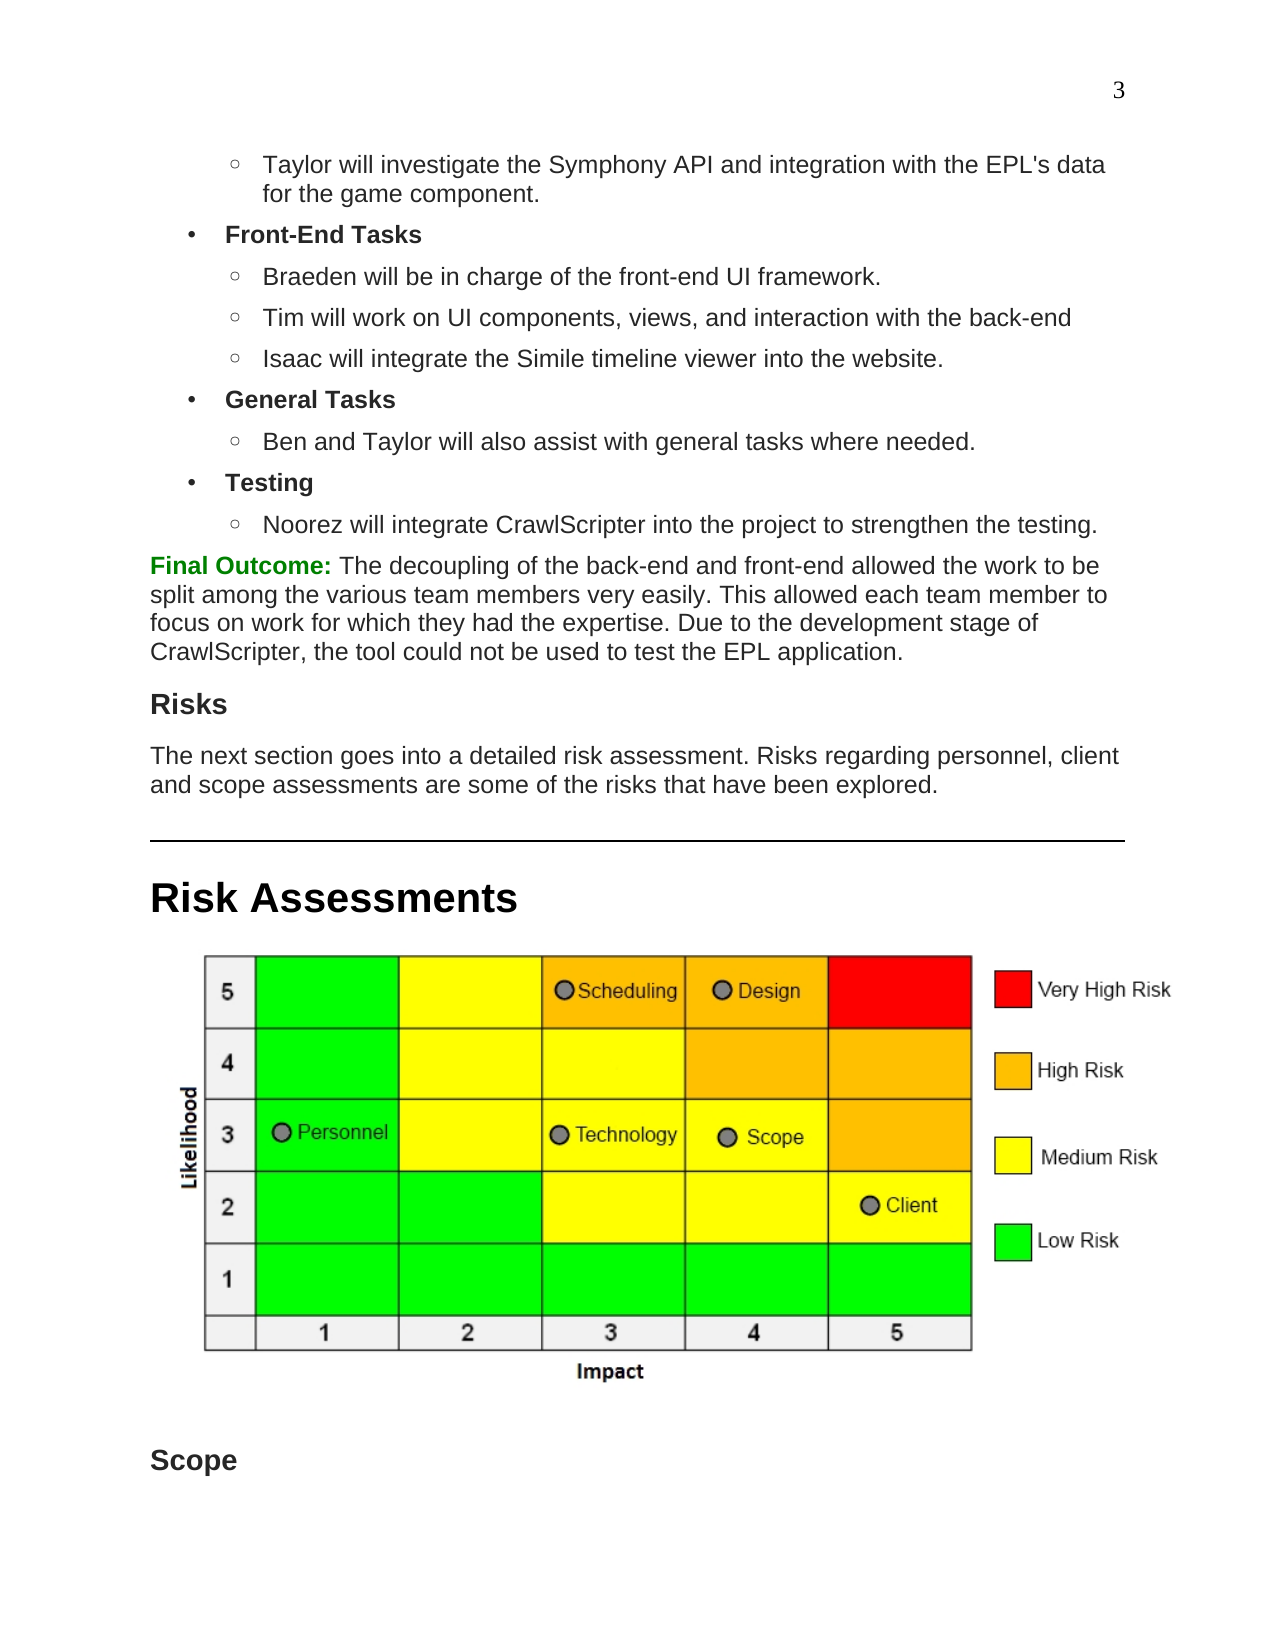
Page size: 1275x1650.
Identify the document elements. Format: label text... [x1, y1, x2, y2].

list Ben and Taylor will also assist with general tasks where needed. [225, 427, 1125, 456]
list Noorez will integrate CrawlScripter into the project to strengthen the testing. [225, 509, 1125, 538]
text The next section goes into a detailed risk assessment. Risks regarding personnel, client and scope assessments are some of the risks that have been explored. [150, 741, 1125, 840]
text Scope [150, 1418, 1125, 1476]
text Risks [150, 687, 1125, 720]
text Final Outcome: The decoupling of the back-end and front-end allowed the work to be split among the various team members very easily. This allowed each team member to focus on work for which they had the expertise. Due to the development stage of CrawlScripter, the tool could not be used to test the EPL application. [150, 551, 1125, 666]
list Taylor will investigate the Symphony API and integration with the EPL's data for the game component. [225, 150, 1125, 208]
list Tim will work on UI components, views, and interaction with the back-end [225, 303, 1125, 332]
list General Tasks [187, 386, 1125, 414]
list Braeden will be in charge of the front-end UI framework. [225, 261, 1125, 290]
text Risk Assessments [150, 873, 1125, 921]
list Testing [187, 468, 1125, 497]
picture [165, 949, 1175, 1390]
list Front-End Tasks [187, 220, 1125, 249]
list Isaac will integrate the Simile timeline viewer into the website. [225, 344, 1125, 373]
